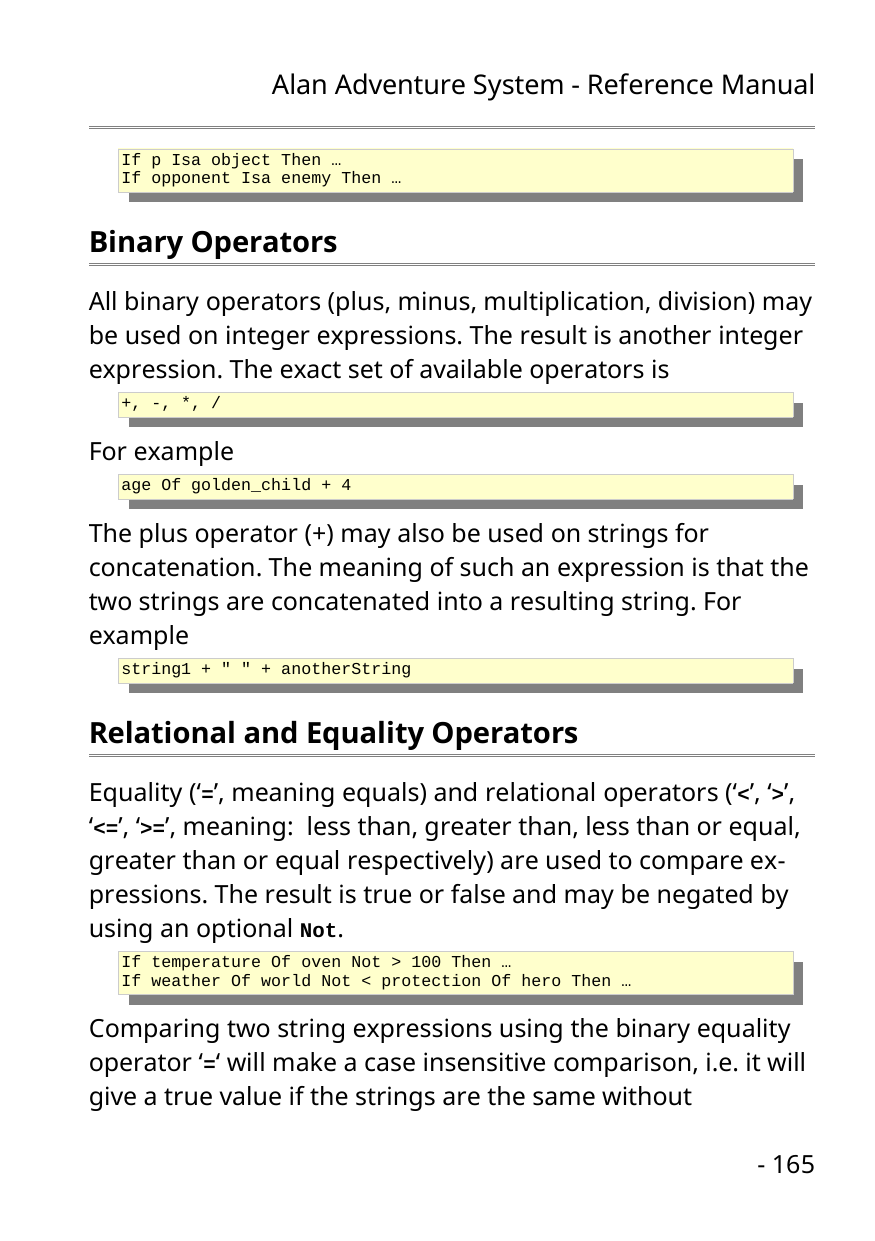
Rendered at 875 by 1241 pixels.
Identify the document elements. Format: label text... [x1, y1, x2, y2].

subtitle Binary Operators [88, 221, 815, 265]
text If opponent Isa enemy Then … [119, 167, 793, 192]
text Comparing two string expressions using the binary equality operator ‘=‘ will make a case insensitive comparison, i.e. it will give a true value if the strings are the same without [88, 1011, 815, 1113]
text If p Isa object Then … [119, 150, 793, 167]
text If temperature Of oven Not > 100 Then … If weather Of world Not < protection Of hero Then … [119, 952, 793, 994]
text +, -, *, / [119, 393, 793, 417]
text All binary operators (plus, minus, multiplication, division) may be used on in­teger expressions. The result is another integer expression. The exact set of available operators is [88, 284, 815, 386]
text For example [88, 434, 815, 468]
text string1 + " " + anotherString [119, 659, 793, 683]
text The plus operator (+) may also be used on strings for concatenation. The meaning of such an expression is that the two strings are concatenated into a resulting string. For example [88, 516, 815, 652]
text age Of golden_child + 4 [119, 475, 793, 499]
subtitle Relational and Equality Operators [88, 712, 815, 756]
text Equality (‘=’, meaning equals) and relational operators (‘<’, ‘>’, ‘<=’, ‘>=’, meaning: less than, greater than, less than or equal, greater than or equal respectively) are used to compare ex­pressions. The result is true or false and may be negated by using an op­tional Not. [88, 775, 815, 945]
